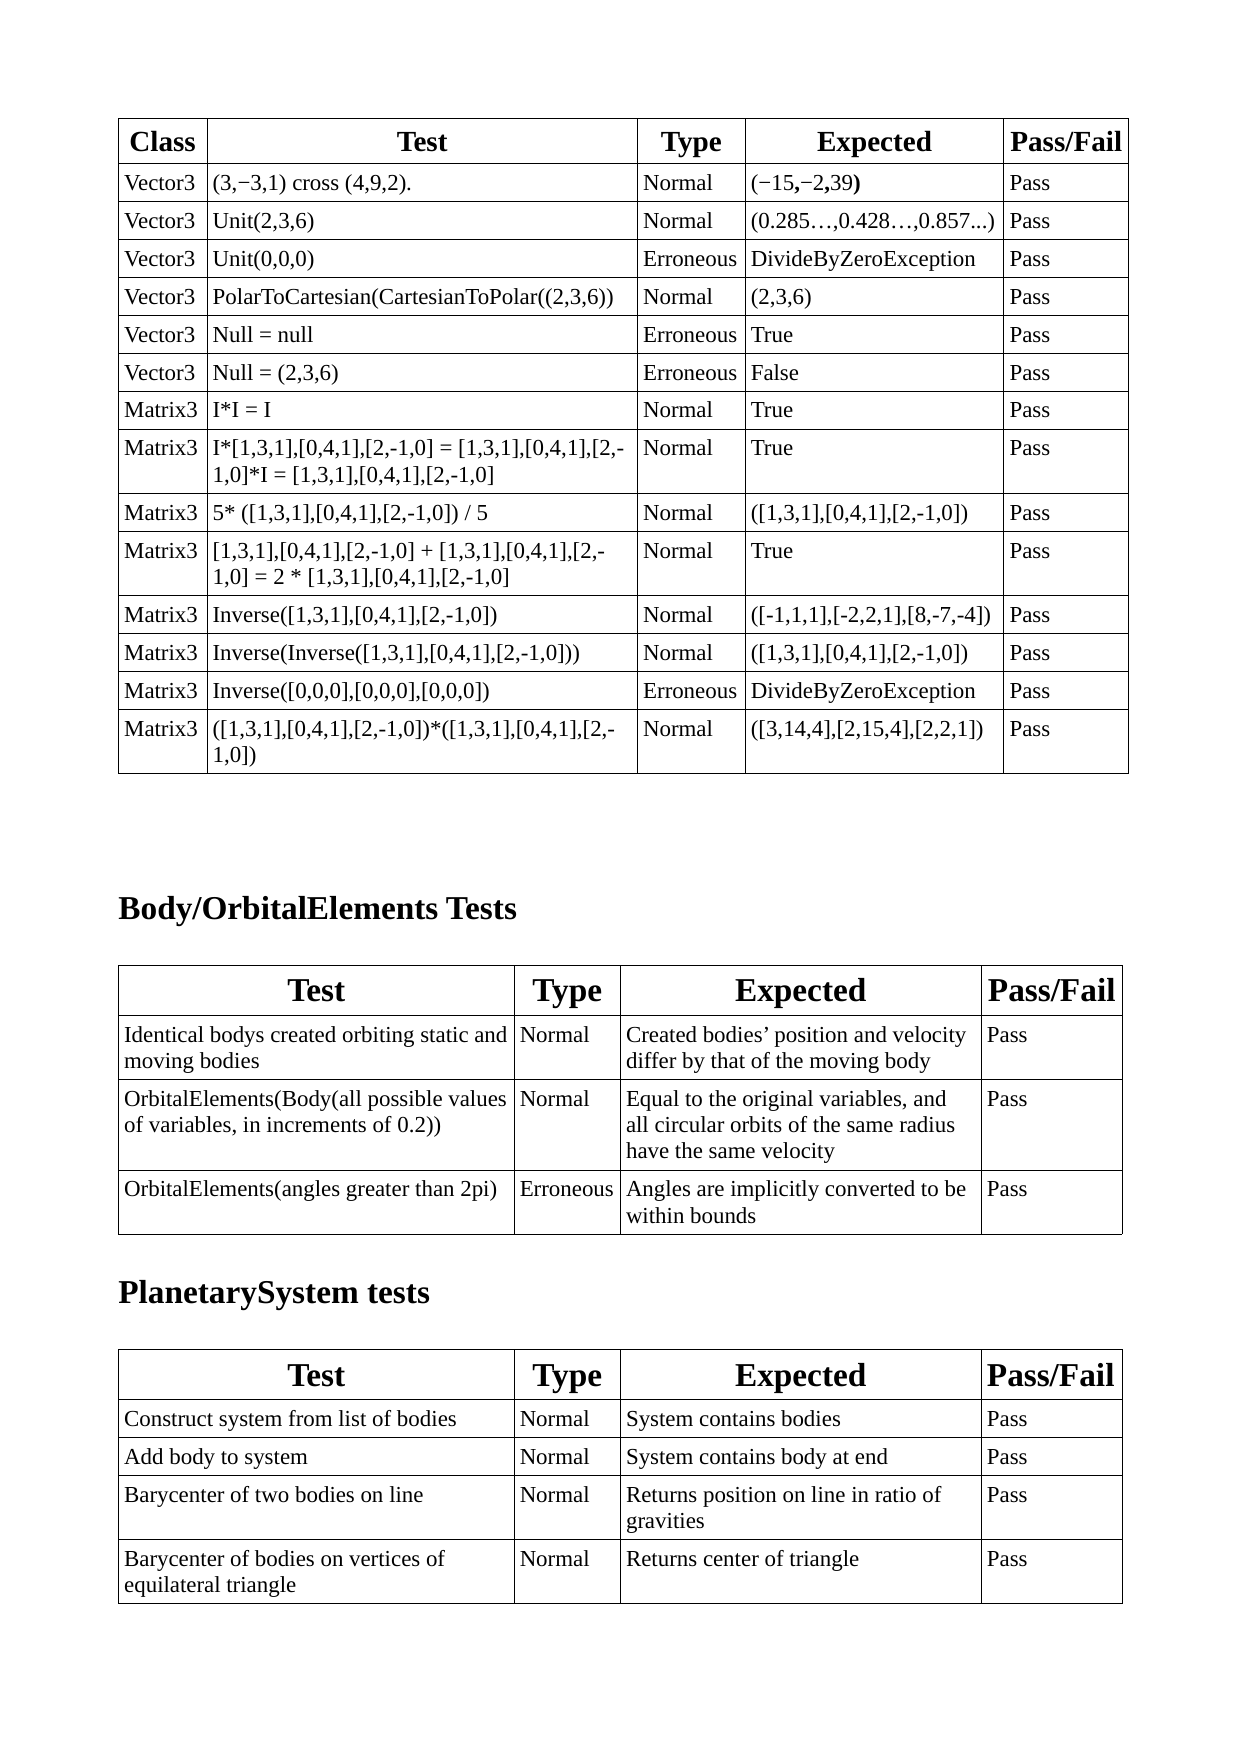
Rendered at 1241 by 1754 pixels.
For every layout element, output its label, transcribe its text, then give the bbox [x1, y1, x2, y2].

table_cell Pass [1004, 596, 1128, 633]
table_cell Vector3 [119, 278, 207, 315]
table_cell Erroneous [638, 672, 745, 709]
table_header Test [119, 1350, 514, 1399]
table_cell DivideByZeroException [746, 240, 1003, 277]
table_cell DivideByZeroException [746, 672, 1003, 709]
table_header Pass/Fail [982, 966, 1122, 1015]
text Body/OrbitalElements Tests [118, 888, 1122, 927]
table_header Class [119, 119, 207, 163]
table_cell Pass [1004, 240, 1128, 277]
table_cell Pass [1004, 532, 1128, 595]
table_cell Inverse([1,3,1],[0,4,1],[2,-1,0]) [208, 596, 637, 633]
table_cell Inverse([0,0,0],[0,0,0],[0,0,0]) [208, 672, 637, 709]
table_cell (3,−3,1) cross (4,9,2). [208, 164, 637, 201]
table_cell Matrix3 [119, 672, 207, 709]
table_cell Pass [1004, 494, 1128, 531]
table_cell Angles are implicitly converted to be within bounds [621, 1171, 981, 1234]
table_header Expected [746, 119, 1003, 163]
table_cell (−15,−2,39) [746, 164, 1003, 201]
table_cell Normal [638, 596, 745, 633]
table_cell Normal [638, 202, 745, 239]
table_cell Matrix3 [119, 532, 207, 595]
table_cell Normal [638, 634, 745, 671]
table_cell Vector3 [119, 354, 207, 391]
table_cell (0.285…,0.428…,0.857...) [746, 202, 1003, 239]
table_cell Erroneous [638, 316, 745, 353]
table_cell PolarToCartesian(CartesianToPolar((2,3,6)) [208, 278, 637, 315]
table_cell Pass [1004, 430, 1128, 493]
table_cell Normal [638, 430, 745, 493]
table_cell Pass [982, 1540, 1122, 1603]
table_cell Inverse(Inverse([1,3,1],[0,4,1],[2,-1,0])) [208, 634, 637, 671]
table_cell Normal [638, 392, 745, 429]
table_cell Matrix3 [119, 634, 207, 671]
table_cell Barycenter of two bodies on line [119, 1476, 514, 1539]
table_cell Erroneous [638, 354, 745, 391]
table_cell Vector3 [119, 202, 207, 239]
table_cell Pass [1004, 710, 1128, 773]
table_header Pass/Fail [1004, 119, 1128, 163]
table_cell Normal [515, 1438, 620, 1475]
table_cell [1,3,1],[0,4,1],[2,-1,0] + [1,3,1],[0,4,1],[2,-1,0] = 2 * [1,3,1],[0,4,1],[2,-1,0] [208, 532, 637, 595]
table_cell ([3,14,4],[2,15,4],[2,2,1]) [746, 710, 1003, 773]
table_cell Pass [982, 1080, 1122, 1170]
table_cell Pass [1004, 316, 1128, 353]
table_cell Vector3 [119, 164, 207, 201]
table_cell Pass [982, 1438, 1122, 1475]
table_cell Matrix3 [119, 494, 207, 531]
table_cell Pass [1004, 202, 1128, 239]
table_cell Unit(2,3,6) [208, 202, 637, 239]
table_header Expected [621, 1350, 981, 1399]
table_cell ([-1,1,1],[-2,2,1],[8,-7,-4]) [746, 596, 1003, 633]
table_cell True [746, 316, 1003, 353]
table_cell ([1,3,1],[0,4,1],[2,-1,0]) [746, 494, 1003, 531]
table_cell Normal [515, 1476, 620, 1539]
table_header Type [638, 119, 745, 163]
table_cell System contains body at end [621, 1438, 981, 1475]
table_cell Construct system from list of bodies [119, 1400, 514, 1437]
table_cell Returns center of triangle [621, 1540, 981, 1603]
table_header Type [515, 966, 620, 1015]
table_cell False [746, 354, 1003, 391]
table_cell Created bodies’ position and velocity differ by that of the moving body [621, 1016, 981, 1079]
table_header Pass/Fail [982, 1350, 1122, 1399]
table_cell Matrix3 [119, 710, 207, 773]
table_header Test [119, 966, 514, 1015]
table_cell Identical bodys created orbiting static and moving bodies [119, 1016, 514, 1079]
table_cell Normal [515, 1540, 620, 1603]
table_cell Normal [638, 532, 745, 595]
table_cell True [746, 532, 1003, 595]
table_header Expected [621, 966, 981, 1015]
table_cell Pass [1004, 164, 1128, 201]
table_cell Null = null [208, 316, 637, 353]
table_cell Add body to system [119, 1438, 514, 1475]
table_cell ([1,3,1],[0,4,1],[2,-1,0]) [746, 634, 1003, 671]
table_cell Matrix3 [119, 596, 207, 633]
table_cell Pass [982, 1400, 1122, 1437]
table_cell Pass [1004, 354, 1128, 391]
table_cell System contains bodies [621, 1400, 981, 1437]
table_cell ([1,3,1],[0,4,1],[2,-1,0])*([1,3,1],[0,4,1],[2,-1,0]) [208, 710, 637, 773]
table_cell Pass [1004, 392, 1128, 429]
table_cell Pass [982, 1016, 1122, 1079]
table_cell Erroneous [515, 1171, 620, 1234]
table_cell Matrix3 [119, 430, 207, 493]
table_cell Erroneous [638, 240, 745, 277]
table_cell Pass [1004, 278, 1128, 315]
table_cell OrbitalElements(angles greater than 2pi) [119, 1171, 514, 1234]
table_cell 5* ([1,3,1],[0,4,1],[2,-1,0]) / 5 [208, 494, 637, 531]
table_cell Returns position on line in ratio of gravities [621, 1476, 981, 1539]
table_cell Normal [515, 1400, 620, 1437]
table_cell Normal [515, 1016, 620, 1079]
table_cell True [746, 392, 1003, 429]
table_cell (2,3,6) [746, 278, 1003, 315]
table_cell Pass [982, 1476, 1122, 1539]
table_cell Normal [638, 164, 745, 201]
table_cell Pass [982, 1171, 1122, 1234]
table_cell I*I = I [208, 392, 637, 429]
table_cell Normal [638, 278, 745, 315]
table_header Type [515, 1350, 620, 1399]
table_cell I*[1,3,1],[0,4,1],[2,-1,0] = [1,3,1],[0,4,1],[2,-1,0]*I = [1,3,1],[0,4,1],[2,-1,0] [208, 430, 637, 493]
table_cell Vector3 [119, 240, 207, 277]
table_cell Pass [1004, 634, 1128, 671]
table_cell Null = (2,3,6) [208, 354, 637, 391]
table_cell True [746, 430, 1003, 493]
table_cell Normal [515, 1080, 620, 1170]
table_cell Pass [1004, 672, 1128, 709]
table_cell OrbitalElements(Body(all possible values of variables, in increments of 0.2)) [119, 1080, 514, 1170]
table_cell Normal [638, 710, 745, 773]
table_cell Normal [638, 494, 745, 531]
table_header Test [208, 119, 637, 163]
table_cell Matrix3 [119, 392, 207, 429]
table_cell Vector3 [119, 316, 207, 353]
table_cell Unit(0,0,0) [208, 240, 637, 277]
text PlanetarySystem tests [118, 1272, 1122, 1311]
table_cell Equal to the original variables, and all circular orbits of the same radius have the same velocity [621, 1080, 981, 1170]
table_cell Barycenter of bodies on vertices of equilateral triangle [119, 1540, 514, 1603]
